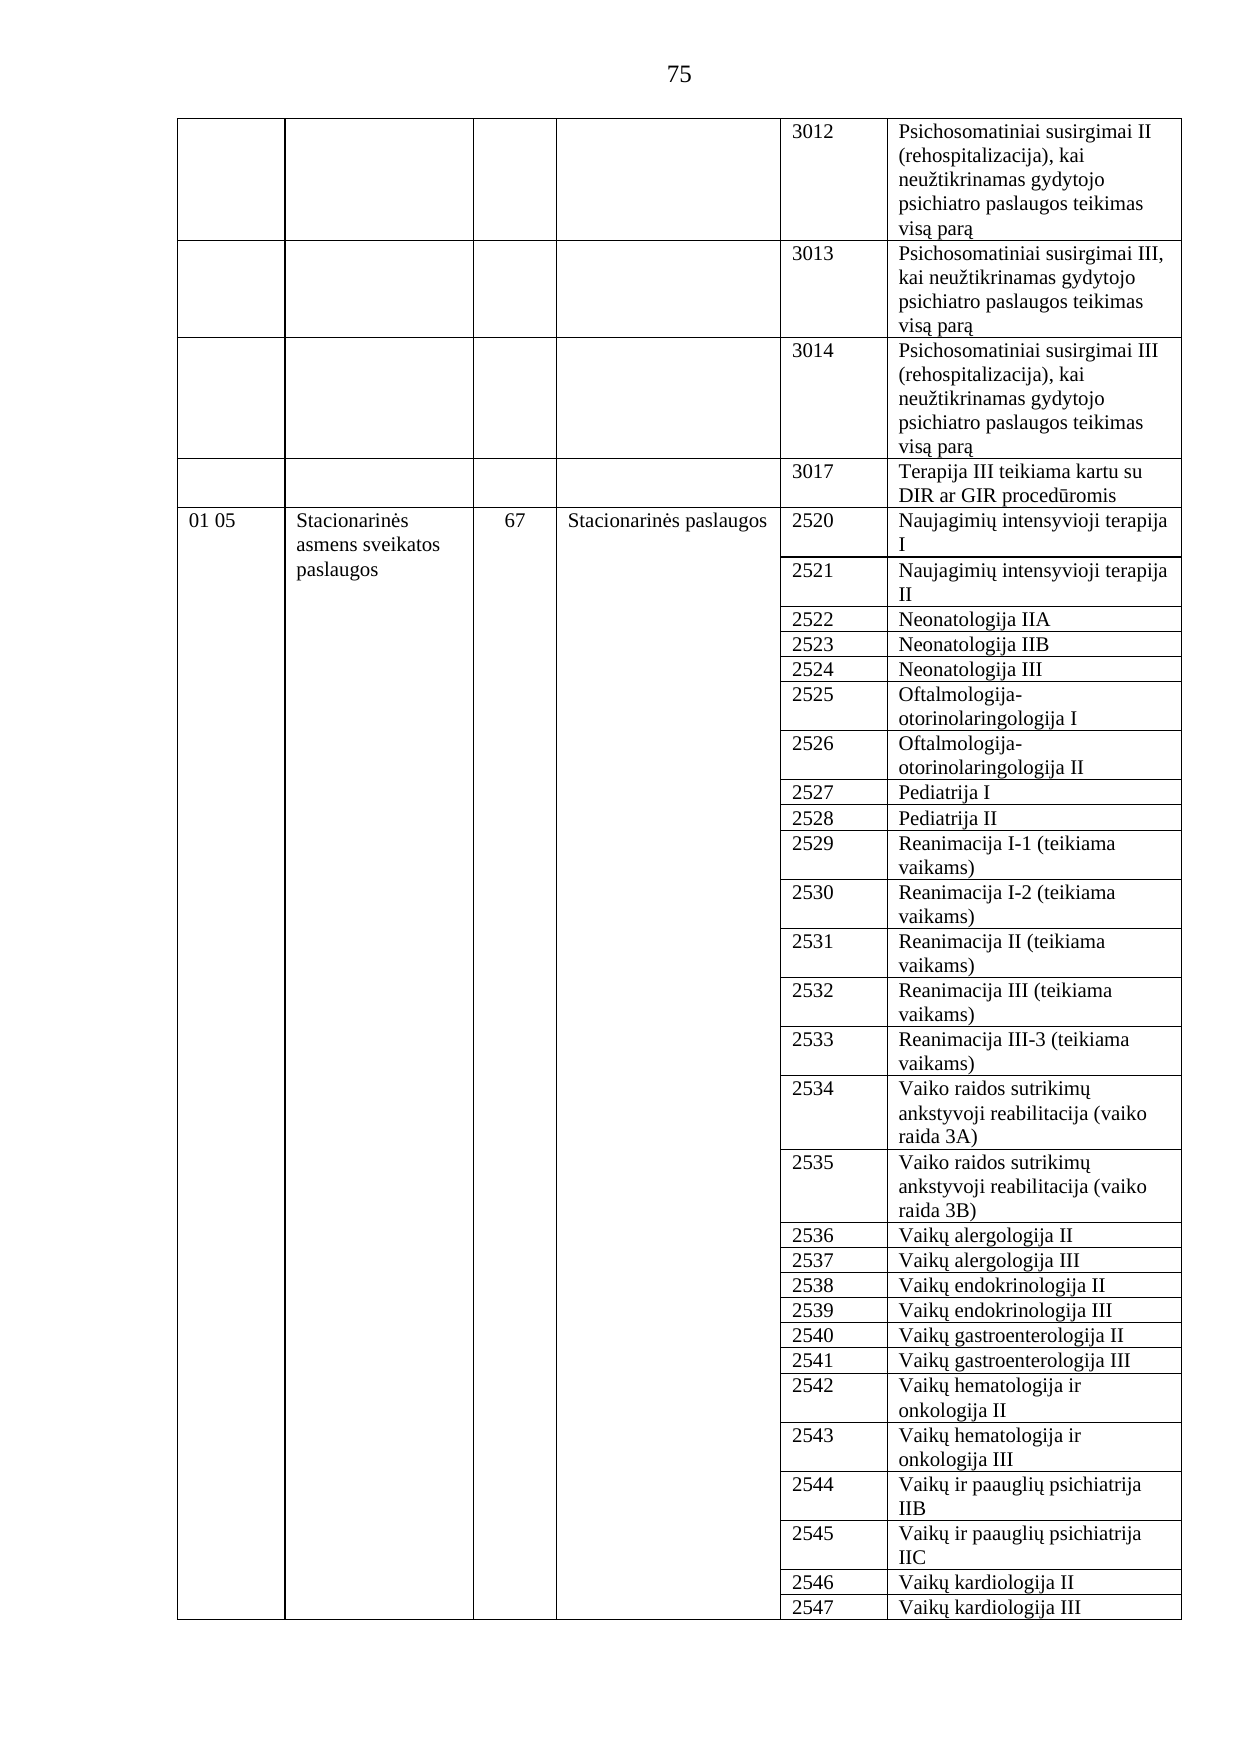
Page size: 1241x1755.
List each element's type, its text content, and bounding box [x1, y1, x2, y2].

table_cell 2521 [781, 558, 887, 606]
table_cell Vaikų kardiologija III [888, 1595, 1181, 1619]
table_cell 2531 [781, 929, 887, 977]
table_cell Terapija III teikiama kartu su DIR ar GIR procedūromis [888, 459, 1181, 507]
table_cell Pediatrija II [888, 805, 1181, 829]
table_cell Pediatrija I [888, 780, 1181, 804]
table_cell 2542 [781, 1374, 887, 1422]
table_cell 2545 [781, 1521, 887, 1569]
table_cell Vaikų gastroenterologija II [888, 1323, 1181, 1347]
table_cell 2533 [781, 1027, 887, 1075]
table_cell [557, 241, 780, 337]
table_cell 2543 [781, 1423, 887, 1471]
table_cell 2530 [781, 880, 887, 928]
table_cell [178, 338, 284, 458]
table_cell [286, 119, 473, 239]
table_cell 3014 [781, 338, 887, 458]
table_cell 67 [474, 508, 556, 1619]
table_cell 2524 [781, 657, 887, 681]
table_cell Neonatologija IIA [888, 607, 1181, 631]
table_cell [178, 119, 284, 239]
table_cell Vaikų alergologija II [888, 1223, 1181, 1247]
table_cell Oftalmologija-otorinolaringologija II [888, 731, 1181, 779]
table_cell 2539 [781, 1298, 887, 1322]
table_cell 2544 [781, 1472, 887, 1520]
table_cell 2540 [781, 1323, 887, 1347]
table_cell Psichosomatiniai susirgimai III (rehospitalizacija), kai neužtikrinamas gydytojo psichiatro paslaugos teikimas visą parą [888, 338, 1181, 458]
table_cell Reanimacija I-1 (teikiama vaikams) [888, 831, 1181, 879]
table_cell 2535 [781, 1150, 887, 1222]
table_cell Naujagimių intensyvioji terapija II [888, 558, 1181, 606]
table_cell 2523 [781, 632, 887, 656]
table_cell 2526 [781, 731, 887, 779]
table_cell 3013 [781, 241, 887, 337]
table_cell Stacionarinės asmens sveikatos paslaugos [286, 508, 473, 1619]
table_cell Vaikų ir paauglių psichiatrija IIB [888, 1472, 1181, 1520]
table_cell [557, 338, 780, 458]
table_cell 2536 [781, 1223, 887, 1247]
table_cell 01 05 [178, 508, 284, 1619]
table_cell 3012 [781, 119, 887, 239]
table_cell 2529 [781, 831, 887, 879]
table_cell Vaikų endokrinologija III [888, 1298, 1181, 1322]
table_cell [557, 459, 780, 507]
table_cell Vaikų ir paauglių psichiatrija IIC [888, 1521, 1181, 1569]
table_cell [557, 119, 780, 239]
table_cell Vaikų kardiologija II [888, 1570, 1181, 1594]
table_cell [178, 459, 284, 507]
table_cell 2520 [781, 508, 887, 556]
table_cell 2547 [781, 1595, 887, 1619]
table_cell 2541 [781, 1348, 887, 1372]
table_cell Oftalmologija-otorinolaringologija I [888, 682, 1181, 730]
table_cell Vaiko raidos sutrikimų ankstyvoji reabilitacija (vaiko raida 3B) [888, 1150, 1181, 1222]
table_cell 2546 [781, 1570, 887, 1594]
table_cell [474, 241, 556, 337]
table_cell Vaikų gastroenterologija III [888, 1348, 1181, 1372]
table_cell 3017 [781, 459, 887, 507]
table_cell [178, 241, 284, 337]
table_cell Neonatologija IIB [888, 632, 1181, 656]
table_cell [286, 241, 473, 337]
table_cell 2528 [781, 805, 887, 829]
table_cell Vaikų hematologija ir onkologija III [888, 1423, 1181, 1471]
table_cell Reanimacija II (teikiama vaikams) [888, 929, 1181, 977]
table_cell Reanimacija I-2 (teikiama vaikams) [888, 880, 1181, 928]
table_cell [474, 459, 556, 507]
table_cell Reanimacija III (teikiama vaikams) [888, 978, 1181, 1026]
table_cell 2537 [781, 1248, 887, 1272]
table_cell Stacionarinės paslaugos [557, 508, 780, 1619]
table_cell [286, 459, 473, 507]
table_cell Naujagimių intensyvioji terapija I [888, 508, 1181, 556]
table_cell [474, 119, 556, 239]
table_cell 2538 [781, 1273, 887, 1297]
table_cell Vaikų hematologija ir onkologija II [888, 1374, 1181, 1422]
table_cell 2527 [781, 780, 887, 804]
table_cell Reanimacija III-3 (teikiama vaikams) [888, 1027, 1181, 1075]
table_cell [286, 338, 473, 458]
table_cell 2532 [781, 978, 887, 1026]
table_cell 2525 [781, 682, 887, 730]
table_cell Vaikų endokrinologija II [888, 1273, 1181, 1297]
table_cell 2522 [781, 607, 887, 631]
table_cell Vaiko raidos sutrikimų ankstyvoji reabilitacija (vaiko raida 3A) [888, 1076, 1181, 1148]
table_cell Neonatologija III [888, 657, 1181, 681]
table_cell [474, 338, 556, 458]
table_cell 2534 [781, 1076, 887, 1148]
table_cell Psichosomatiniai susirgimai II (rehospitalizacija), kai neužtikrinamas gydytojo psichiatro paslaugos teikimas visą parą [888, 119, 1181, 239]
table_cell Psichosomatiniai susirgimai III, kai neužtikrinamas gydytojo psichiatro paslaugos teikimas visą parą [888, 241, 1181, 337]
table_cell Vaikų alergologija III [888, 1248, 1181, 1272]
